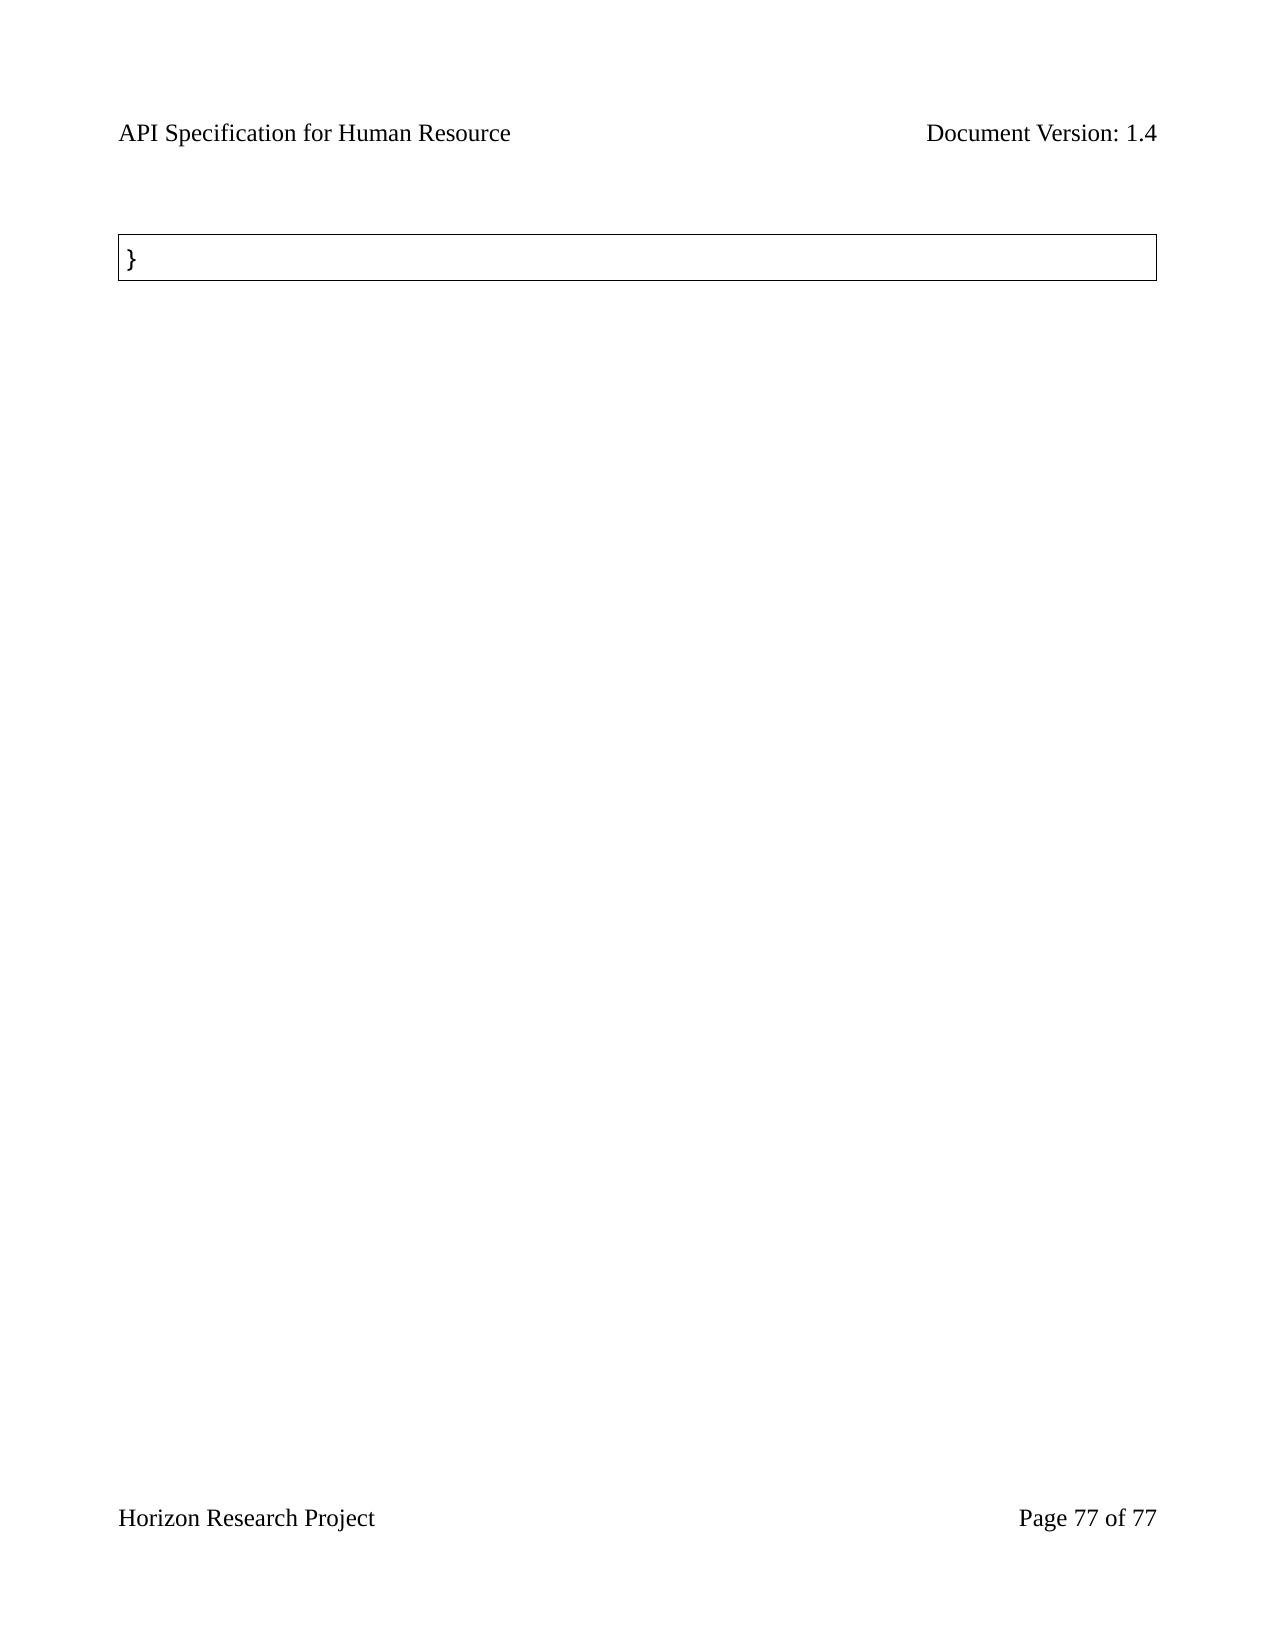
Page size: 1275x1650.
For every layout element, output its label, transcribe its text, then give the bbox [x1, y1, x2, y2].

table_header } [119, 235, 1156, 280]
